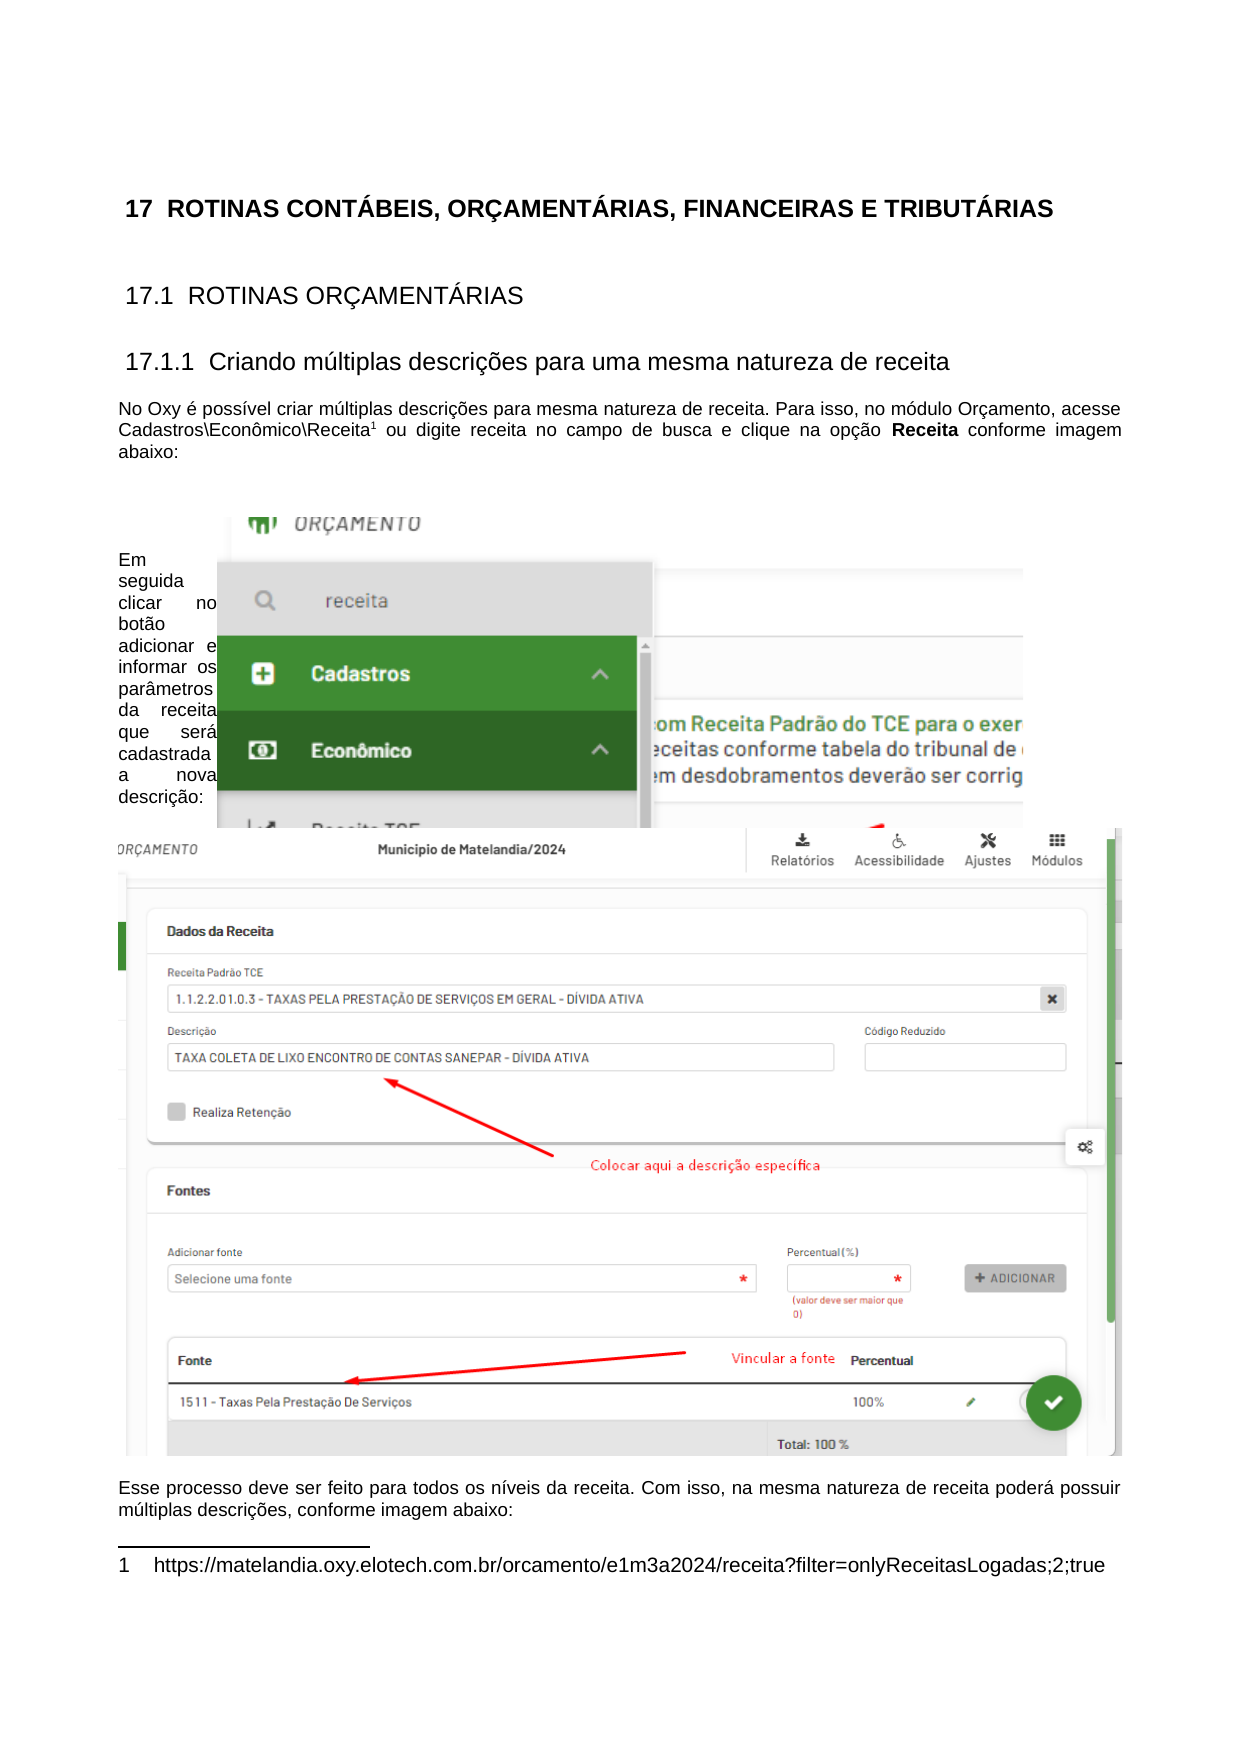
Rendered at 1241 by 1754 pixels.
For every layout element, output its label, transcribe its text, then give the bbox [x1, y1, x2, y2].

text No Oxy é possível criar múltiplas descrições para mesma natureza de receita. Para isso, no módulo Orçamento, acesse Cadastros\Econômico\Receita ou digite receita no campo de busca e clique na opção Receita conforme imagem abaixo: [118, 397, 1122, 462]
text Esse processo deve ser feito para todos os níveis da receita. Com isso, na mesma natureza de receita poderá possuir múltiplas descrições, conforme imagem abaixo: [118, 1477, 1122, 1520]
text [1024, 548, 1122, 807]
text Em seguida clicar no botão adicionar e informar os parâmetros da receita que será cadastrada a nova descrição: [118, 548, 217, 807]
text https://matelandia.oxy.elotech.com.br/orcamento/e1m3a2024/receita?filter=onlyReceitasLogadas;2;true [118, 1553, 1122, 1577]
picture [118, 517, 1123, 1456]
subtitle ROTINAS ORÇAMENTÁRIAS [118, 281, 1122, 310]
subtitle ROTINAS CONTÁBEIS, ORÇAMENTÁRIAS, FINANCEIRAS E TRIBUTÁRIAS [118, 194, 1122, 223]
subtitle Criando múltiplas descrições para uma mesma natureza de receita [118, 347, 1122, 376]
